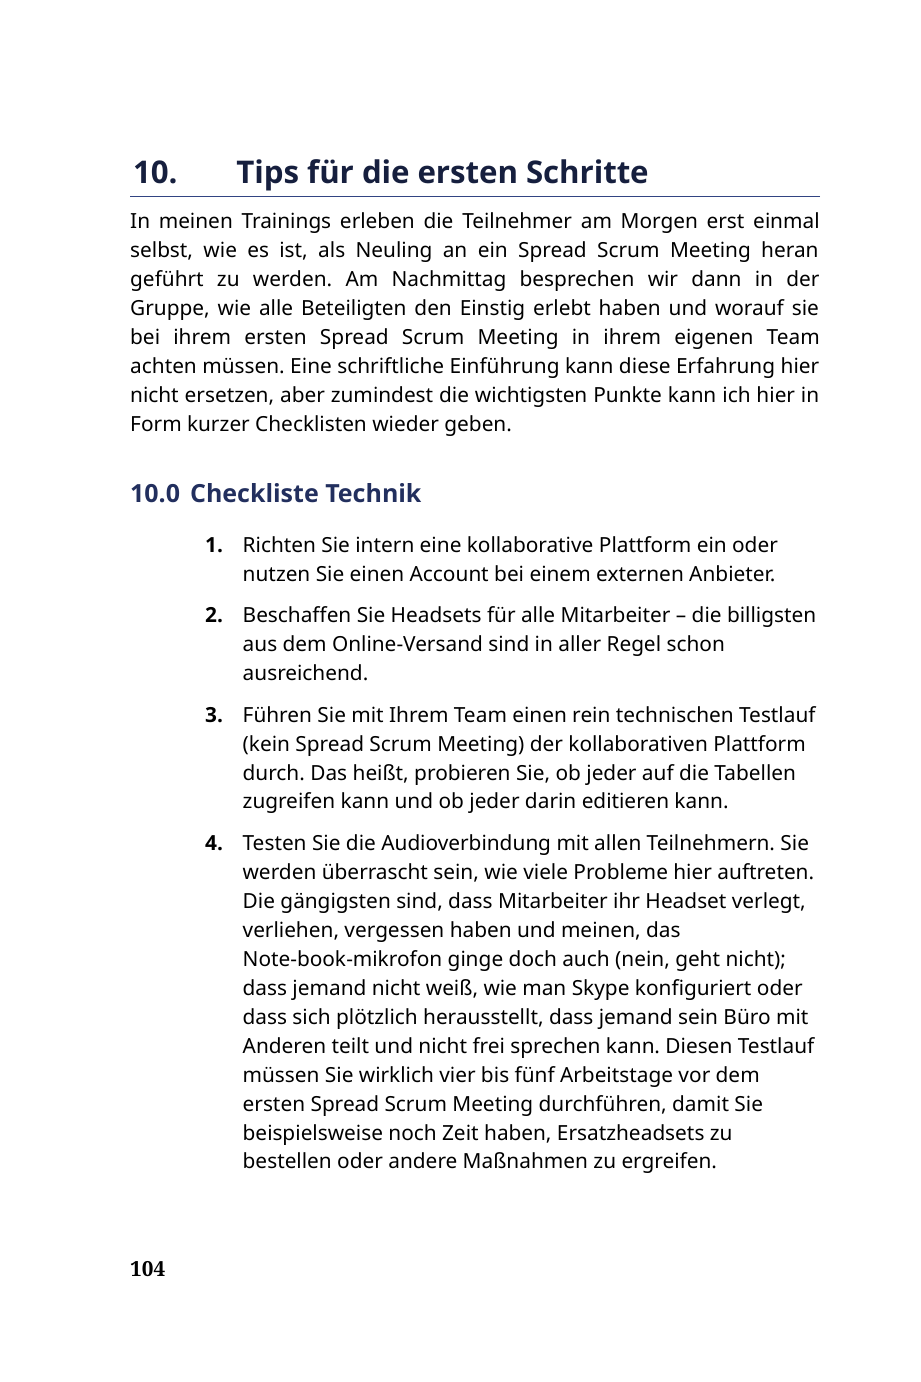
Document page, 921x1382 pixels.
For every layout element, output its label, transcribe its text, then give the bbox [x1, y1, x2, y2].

list Richten Sie intern eine kollaborative Plattform ein oder nutzen Sie einen Account bei einem externen Anbieter. [205, 529, 820, 587]
text In meinen Trainings erleben die Teilnehmer am Morgen erst einmal selbst, wie es ist, als Neuling an ein Spread Scrum Meeting heran geführt zu werden. Am Nachmittag besprechen wir dann in der Gruppe, wie alle Beteiligten den Einstig erlebt haben und worauf sie bei ihrem ersten Spread Scrum Meeting in ihrem eigenen Team achten müssen. Eine schriftliche Einführung kann diese Erfahrung hier nicht ersetzen, aber zumindest die wichtigsten Punkte kann ich hier in Form kurzer Checklisten wieder geben. [130, 197, 820, 437]
list Führen Sie mit Ihrem Team einen rein technischen Testlauf (kein Spread Scrum Meeting) der kollaborativen Plattform durch. Das heißt, probieren Sie, ob jeder auf die Tabellen zugreifen kann und ob jeder darin editieren kann. [205, 699, 820, 815]
subtitle Tips für die ersten Schritte [130, 148, 820, 196]
subtitle Checkliste Technik [130, 476, 820, 510]
list Beschaffen Sie Headsets für alle Mitarbeiter – die billigsten aus dem Online-Versand sind in aller Regel schon ausreichend. [205, 599, 820, 686]
list Testen Sie die Audioverbindung mit allen Teilnehmern. Sie werden überrascht sein, wie viele Probleme hier auftreten. Die gängigsten sind, dass Mitarbeiter ihr Headset verlegt, verliehen, vergessen haben und meinen, das Note‑book‑mikrofon ginge doch auch (nein, geht nicht); dass jemand nicht weiß, wie man Skype konfiguriert oder dass sich plötzlich herausstellt, dass jemand sein Büro mit Anderen teilt und nicht frei sprechen kann. Diesen Testlauf müssen Sie wirklich vier bis fünf Arbeitstage vor dem ersten Spread Scrum Meeting durchführen, damit Sie beispielsweise noch Zeit haben, Ersatzheadsets zu bestellen oder andere Maßnahmen zu ergreifen. [205, 827, 820, 1175]
